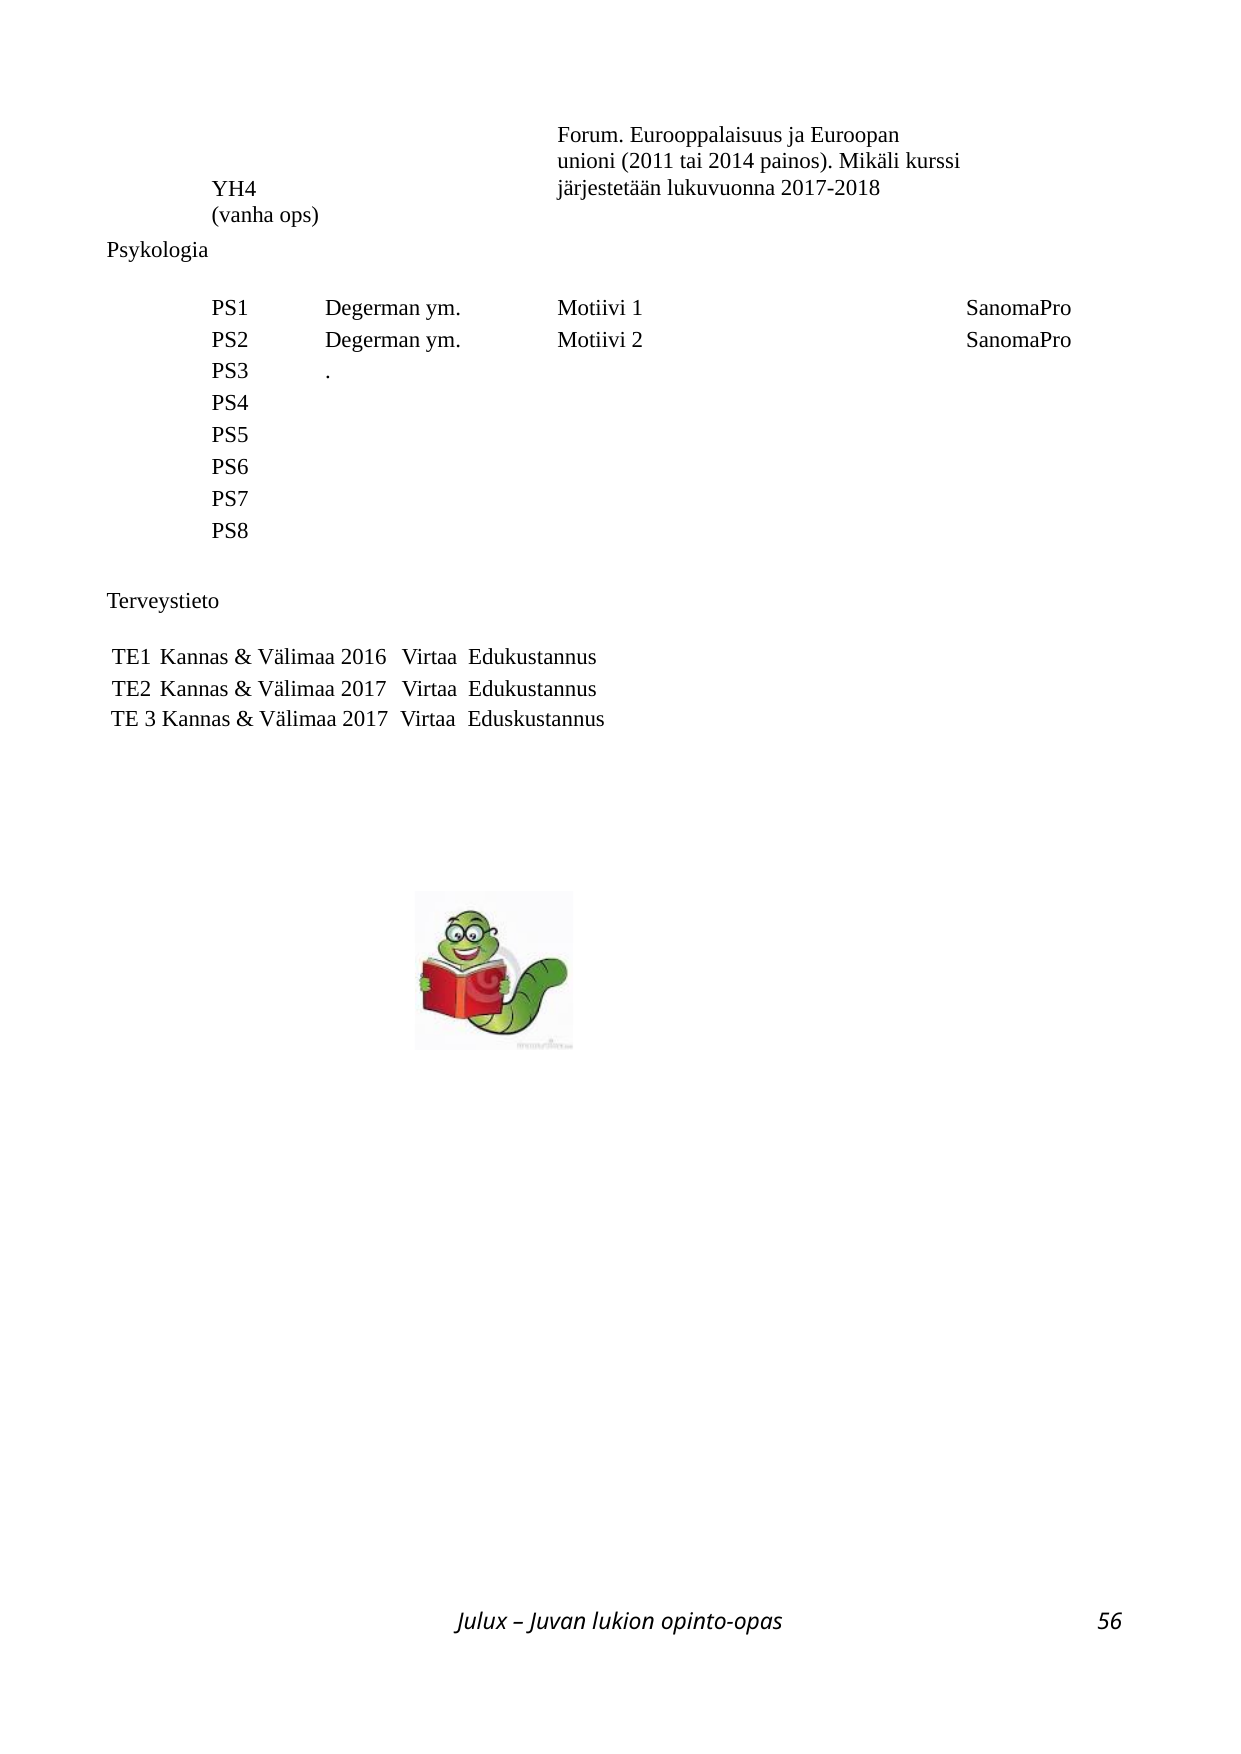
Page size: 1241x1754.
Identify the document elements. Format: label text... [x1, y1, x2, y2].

table_cell Motiivi 1 [556, 292, 964, 324]
table_cell [583, 1077, 980, 1104]
table_cell PS3 [210, 356, 323, 388]
table_cell Edukustannus [461, 673, 598, 705]
table_cell [210, 234, 323, 292]
table_cell [980, 892, 1108, 1051]
table_cell [980, 1156, 1108, 1552]
table_header [1108, 118, 1123, 1552]
picture [414, 891, 574, 1050]
table_cell [220, 892, 415, 1051]
table_cell [415, 1077, 583, 1104]
table_cell [583, 1156, 980, 1552]
table_cell [415, 1104, 583, 1130]
table_cell PS2 [210, 324, 323, 356]
table_cell [556, 356, 964, 388]
table_cell [415, 1051, 583, 1077]
table_cell [105, 324, 210, 356]
table_cell [415, 1156, 583, 1552]
table_cell [105, 120, 210, 229]
table_cell [323, 120, 556, 229]
table_cell [323, 234, 556, 292]
table_cell PS7 [210, 484, 323, 515]
table_cell [220, 1051, 415, 1077]
table_cell [415, 892, 583, 1051]
table_cell [583, 1104, 980, 1130]
table_cell [323, 515, 556, 547]
table_cell Forum. Eurooppalaisuus ja Euroopan unioni (2011 tai 2014 painos). Mikäli kurssi järjestetään lukuvuonna 2017-2018 [556, 120, 964, 229]
table_cell [105, 356, 210, 388]
table_cell [964, 484, 1107, 515]
table_cell [103, 1156, 220, 1552]
table_cell [103, 892, 220, 1051]
table_cell [556, 420, 964, 452]
table_cell [323, 484, 556, 515]
table_cell [980, 1130, 1108, 1156]
table_cell YH4 (vanha ops) [210, 120, 323, 229]
table_cell TE2 [110, 673, 153, 705]
table_cell [556, 515, 964, 547]
table_cell PS1 [210, 292, 323, 324]
table_cell [556, 388, 964, 420]
table_cell [980, 1051, 1108, 1077]
table_cell [556, 484, 964, 515]
table_cell SanomaPro [964, 324, 1107, 356]
table_cell PS8 [210, 515, 323, 547]
table_cell [964, 120, 1107, 229]
table_cell [964, 234, 1107, 292]
table_cell [980, 1077, 1108, 1104]
table_header TE1 [110, 641, 153, 673]
table_cell Motiivi 2 [556, 324, 964, 356]
table_cell [556, 452, 964, 483]
table_cell Virtaa [389, 673, 461, 705]
table_cell [964, 356, 1107, 388]
table_cell [964, 452, 1107, 483]
table_cell [220, 1156, 415, 1552]
table_cell [583, 1051, 980, 1077]
table_cell SanomaPro [964, 292, 1107, 324]
table_cell [964, 515, 1107, 547]
table_cell [220, 1077, 415, 1104]
table_cell PS4 [210, 388, 323, 420]
table_cell Psykologia [105, 234, 210, 292]
table_cell [323, 388, 556, 420]
table_header [105, 641, 110, 673]
table_cell Terveystieto [105, 557, 1107, 615]
table_cell Degerman ym. [323, 324, 556, 356]
table_cell Kannas & Välimaa 2017 [153, 673, 389, 705]
table_cell [103, 1051, 220, 1077]
table_cell [964, 388, 1107, 420]
table_cell Degerman ym. [323, 292, 556, 324]
table_header Virtaa [389, 641, 461, 673]
table_header TE 3 Kannas & Välimaa 2017 Virtaa Eduskustannus [103, 118, 1107, 759]
table_cell [105, 673, 110, 705]
table_cell [103, 1077, 220, 1104]
table_cell [323, 420, 556, 452]
table_cell PS5 [210, 420, 323, 452]
table_cell [583, 892, 980, 1051]
table_cell [105, 515, 210, 547]
table_cell [105, 452, 210, 483]
table_cell [103, 1104, 220, 1130]
table_cell [105, 484, 210, 515]
table_cell [220, 1104, 415, 1130]
table_cell [980, 1104, 1108, 1130]
table_cell [323, 452, 556, 483]
table_cell [415, 1130, 583, 1156]
table_header Edukustannus [461, 641, 598, 673]
table_cell [103, 865, 1108, 892]
table_cell [105, 292, 210, 324]
table_header Kannas & Välimaa 2016 [153, 641, 389, 673]
table_cell [103, 839, 1108, 865]
table_cell [964, 420, 1107, 452]
table_cell [105, 420, 210, 452]
table_cell [103, 1130, 220, 1156]
table_cell [583, 1130, 980, 1156]
table_cell [556, 234, 964, 292]
table_cell [220, 1130, 415, 1156]
table_cell [103, 118, 1108, 839]
table_cell . [323, 356, 556, 388]
table_cell PS6 [210, 452, 323, 483]
table_cell [105, 388, 210, 420]
